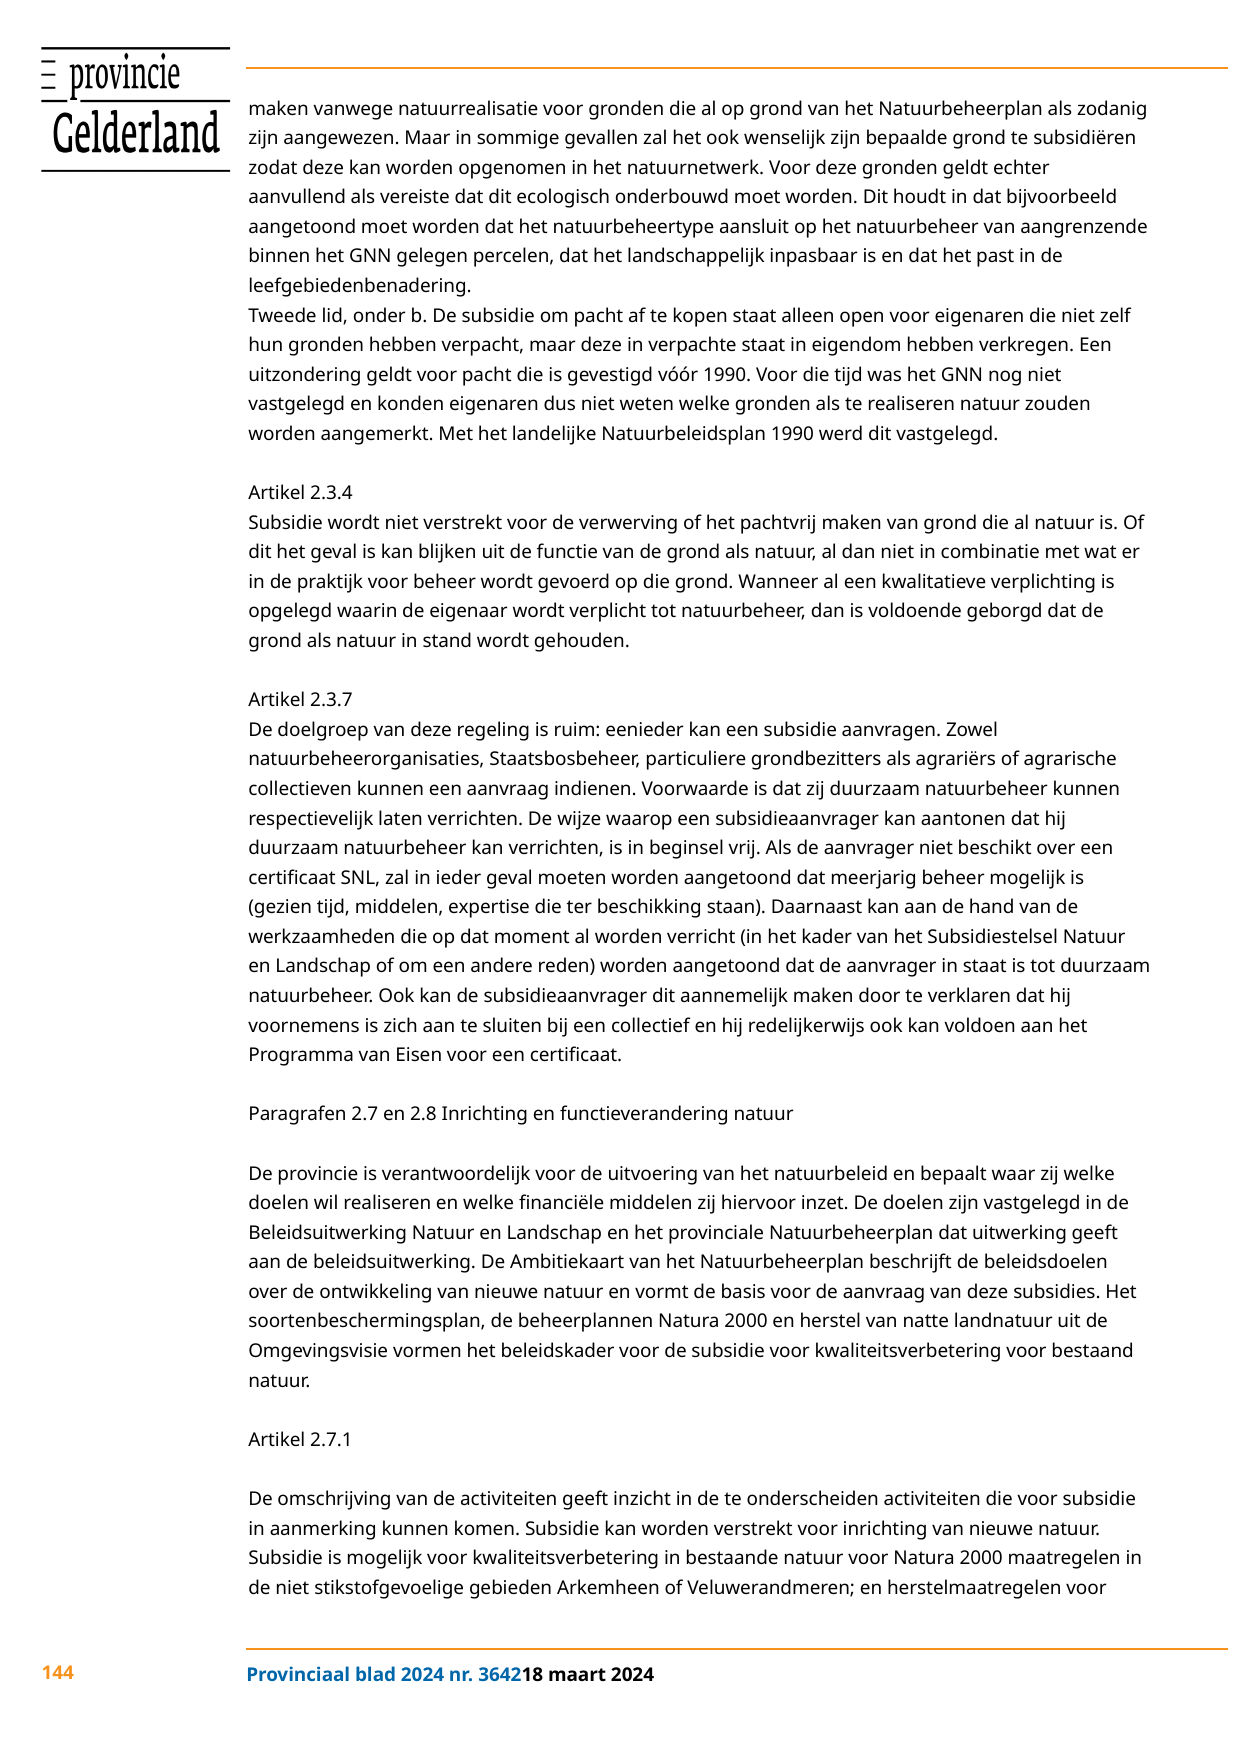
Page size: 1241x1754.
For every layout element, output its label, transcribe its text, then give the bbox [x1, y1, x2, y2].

text Artikel 2.7.1 [248, 1426, 1152, 1452]
text Tweede lid, onder b. De subsidie om pacht af te kopen staat alleen open voor eigenaren die niet zelf hun gronden hebben verpacht, maar deze in verpachte staat in eigendom hebben verkregen. Een uitzondering geldt voor pacht die is gevestigd vóór 1990. Voor die tijd was het GNN nog niet vastgelegd en konden eigenaren dus niet weten welke gronden als te realiseren natuur zouden worden aangemerkt. Met het landelijke Natuurbeleidsplan 1990 werd dit vastgelegd. [248, 302, 1152, 446]
text maken vanwege natuurrealisatie voor gronden die al op grond van het Natuurbeheerplan als zodanig zijn aangewezen. Maar in sommige gevallen zal het ook wenselijk zijn bepaalde grond te subsidiëren zodat deze kan worden opgenomen in het natuurnetwerk. Voor deze gronden geldt echter aanvullend als vereiste dat dit ecologisch onderbouwd moet worden. Dit houdt in dat bijvoorbeeld aangetoond moet worden dat het natuurbeheertype aansluit op het natuurbeheer van aangrenzende binnen het GNN gelegen percelen, dat het landschappelijk inpasbaar is en dat het past in de leefgebiedenbenadering. [248, 95, 1152, 298]
text Artikel 2.3.4 [248, 479, 1152, 505]
text De doelgroep van deze regeling is ruim: eenieder kan een subsidie aanvragen. Zowel natuurbeheerorganisaties, Staatsbosbeheer, particuliere grondbezitters als agrariërs of agrarische collectieven kunnen een aanvraag indienen. Voorwaarde is dat zij duurzaam natuurbeheer kunnen respectievelijk laten verrichten. De wijze waarop een subsidieaanvrager kan aantonen dat hij duurzaam natuurbeheer kan verrichten, is in beginsel vrij. Als de aanvrager niet beschikt over een certificaat SNL, zal in ieder geval moeten worden aangetoond dat meerjarig beheer mogelijk is (gezien tijd, middelen, expertise die ter beschikking staan). Daarnaast kan aan de hand van de werkzaamheden die op dat moment al worden verricht (in het kader van het Subsidiestelsel Natuur en Landschap of om een andere reden) worden aangetoond dat de aanvrager in staat is tot duurzaam natuurbeheer. Ook kan de subsidieaanvrager dit aannemelijk maken door te verklaren dat hij voornemens is zich aan te sluiten bij een collectief en hij redelijkerwijs ook kan voldoen aan het Programma van Eisen voor een certificaat. [248, 716, 1152, 1067]
text Paragrafen 2.7 en 2.8 Inrichting en functieverandering natuur [248, 1101, 1152, 1126]
picture [41, 47, 231, 172]
text De provincie is verantwoordelijk voor de uitvoering van het natuurbeleid en bepaalt waar zij welke doelen wil realiseren en welke financiële middelen zij hiervoor inzet. De doelen zijn vastgelegd in de Beleidsuitwerking Natuur en Landschap en het provinciale Natuurbeheerplan dat uitwerking geeft aan de beleidsuitwerking. De Ambitiekaart van het Natuurbeheerplan beschrijft de beleidsdoelen over de ontwikkeling van nieuwe natuur en vormt de basis voor de aanvraag van deze subsidies. Het soortenbeschermingsplan, de beheerplannen Natura 2000 en herstel van natte landnatuur uit de Omgevingsvisie vormen het beleidskader voor de subsidie voor kwaliteitsverbetering voor bestaand natuur. [248, 1160, 1152, 1393]
text De omschrijving van de activiteiten geeft inzicht in de te onderscheiden activiteiten die voor subsidie in aanmerking kunnen komen. Subsidie kan worden verstrekt voor inrichting van nieuwe natuur. Subsidie is mogelijk voor kwaliteitsverbetering in bestaande natuur voor Natura 2000 maatregelen in de niet stikstofgevoelige gebieden Arkemheen of Veluwerandmeren; en herstelmaatregelen voor [248, 1485, 1152, 1600]
text Subsidie wordt niet verstrekt voor de verwerving of het pachtvrij maken van grond die al natuur is. Of dit het geval is kan blijken uit de functie van de grond als natuur, al dan niet in combinatie met wat er in de praktijk voor beheer wordt gevoerd op die grond. Wanneer al een kwalitatieve verplichting is opgelegd waarin de eigenaar wordt verplicht tot natuurbeheer, dan is voldoende geborgd dat de grond als natuur in stand wordt gehouden. [248, 509, 1152, 653]
text Artikel 2.3.7 [248, 686, 1152, 712]
